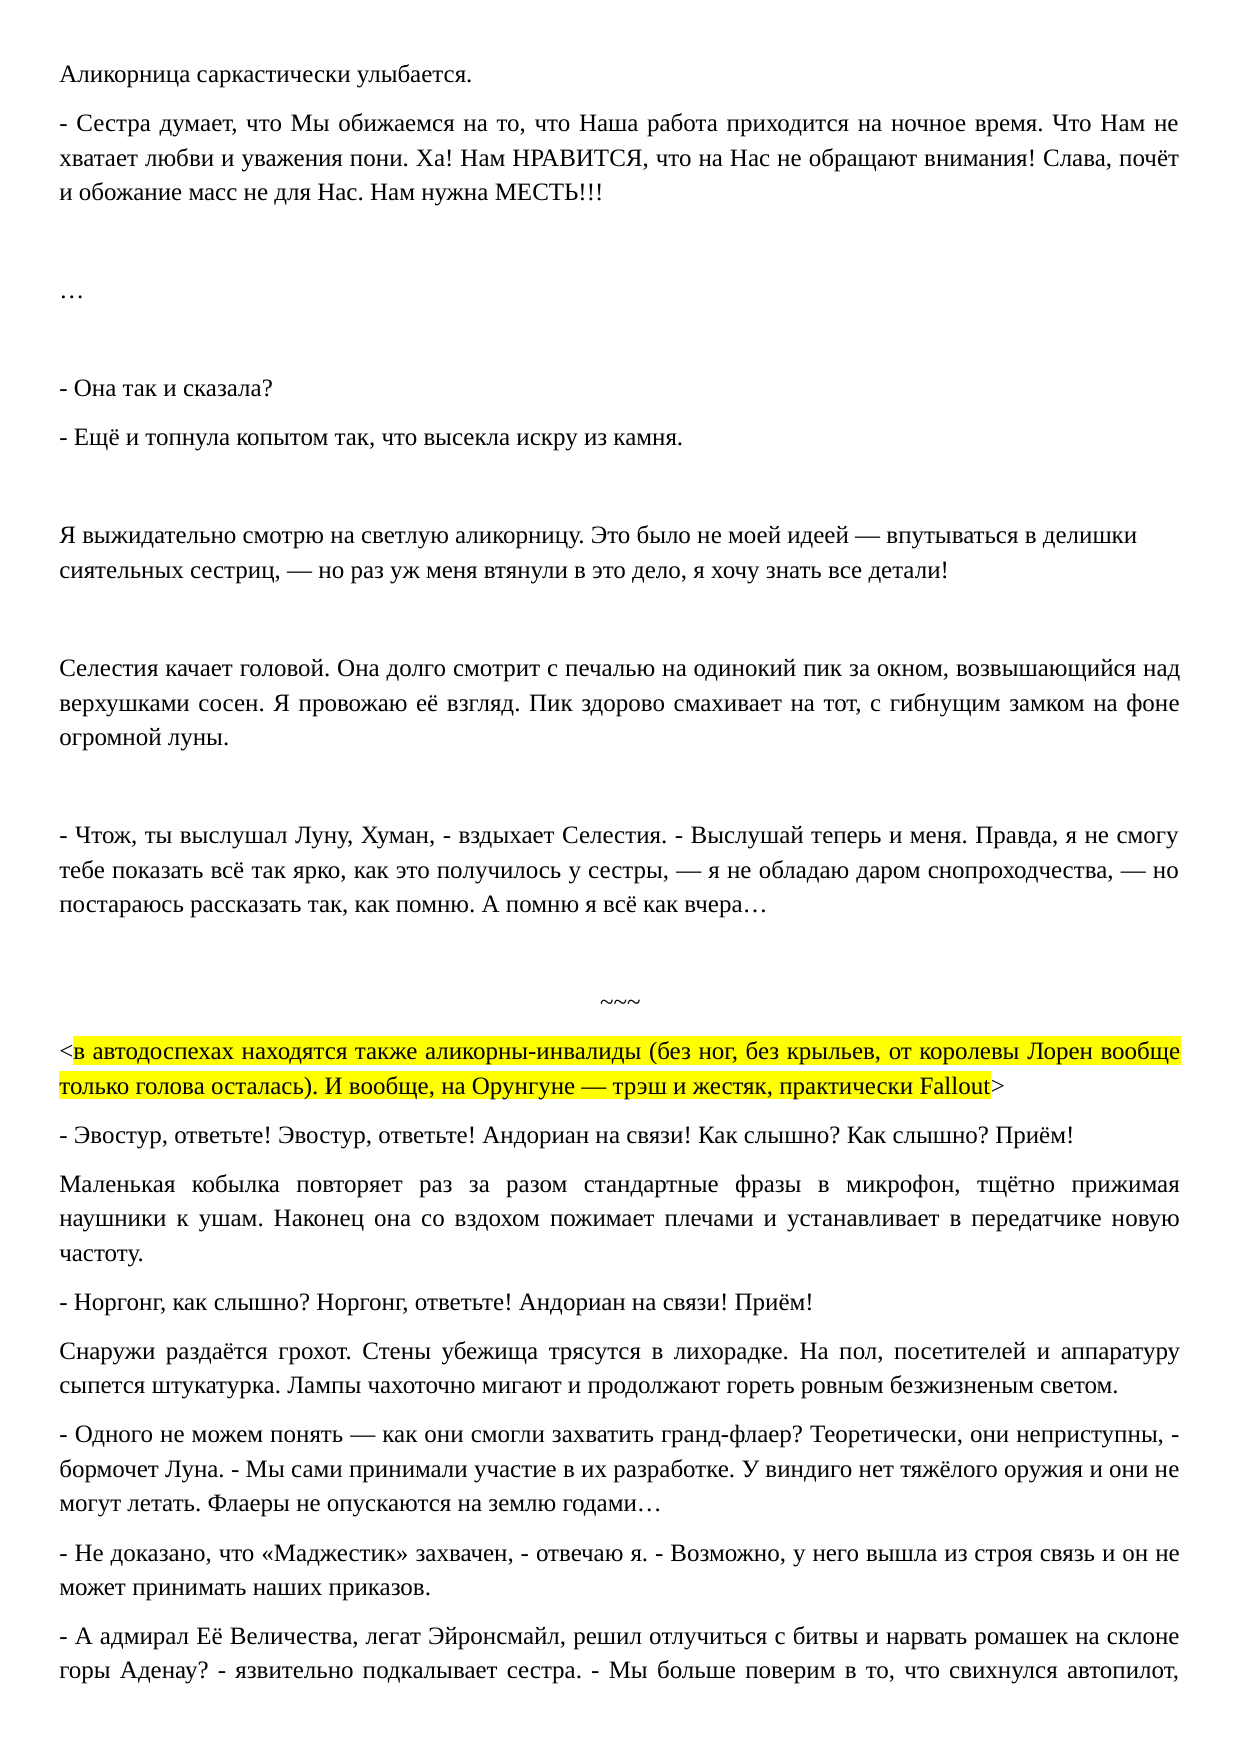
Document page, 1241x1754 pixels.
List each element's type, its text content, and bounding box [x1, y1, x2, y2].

text Я выжидательно смотрю на светлую аликорницу. Это было не моей идеей — впутываться в делишки сиятельных сестриц, — но раз уж меня втянули в это дело, я хочу знать все детали! [59, 521, 1181, 584]
text - Чтож, ты выслушал Луну, Хуман, - вздыхает Селестия. - Выслушай теперь и меня. Правда, я не смогу тебе показать всё так ярко, как это получилось у сестры, — я не обладаю даром снопроходчества, — но постараюсь рассказать так, как помню. А помню я всё как вчера… [59, 820, 1181, 918]
text - Сестра думает, что Мы обижаемся на то, что Наша работа приходится на ночное время. Что Нам не хватает любви и уважения пони. Ха! Нам НРАВИТСЯ, что на Нас не обращают внимания! Слава, почёт и обожание масс не для Нас. Нам нужна МЕСТЬ!!! [59, 108, 1181, 206]
text ~~~ [59, 987, 1181, 1016]
text - А адмирал Её Величества, легат Эйронсмайл, решил отлучиться с битвы и нарвать ромашек на склоне горы Аденау? - язвительно подкалывает сестра. - Мы больше поверим в то, что свихнулся автопилот, [59, 1621, 1181, 1684]
text Маленькая кобылка повторяет раз за разом стандартные фразы в микрофон, тщётно прижимая наушники к ушам. Наконец она со вздохом пожимает плечами и устанавливает в передатчике новую частоту. [59, 1169, 1181, 1267]
text … [59, 275, 1181, 304]
text Аликорница саркастически улыбается. [59, 59, 1181, 88]
text - Ещё и топнула копытом так, что высекла искру из камня. [59, 422, 1181, 451]
text - Эвостур, ответьте! Эвостур, ответьте! Андориан на связи! Как слышно? Как слышно? Приём! [59, 1120, 1181, 1149]
text <в автодоспехах находятся также аликорны-инвалиды (без ног, без крыльев, от королевы Лорен вообще только голова осталась). И вообще, на Орунгуне — трэш и жестяк, практически Fallout> [59, 1036, 1181, 1099]
text - Одного не можем понять — как они смогли захватить гранд-флаер? Теоретически, они неприступны, - бормочет Луна. - Мы сами принимали участие в их разработке. У виндиго нет тяжёлого оружия и они не могут летать. Флаеры не опускаются на землю годами… [59, 1419, 1181, 1517]
text Селестия качает головой. Она долго смотрит с печалью на одинокий пик за окном, возвышающийся над верхушками сосен. Я провожаю её взгляд. Пик здорово смахивает на тот, с гибнущим замком на фоне огромной луны. [59, 653, 1181, 751]
text Снаружи раздаётся грохот. Стены убежища трясутся в лихорадке. На пол, посетителей и аппаратуру сыпется штукатурка. Лампы чахоточно мигают и продолжают гореть ровным безжизненым светом. [59, 1336, 1181, 1399]
text - Норгонг, как слышно? Норгонг, ответьте! Андориан на связи! Приём! [59, 1287, 1181, 1316]
text - Она так и сказала? [59, 373, 1181, 402]
text - Не доказано, что «Маджестик» захвачен, - отвечаю я. - Возможно, у него вышла из строя связь и он не может принимать наших приказов. [59, 1538, 1181, 1601]
